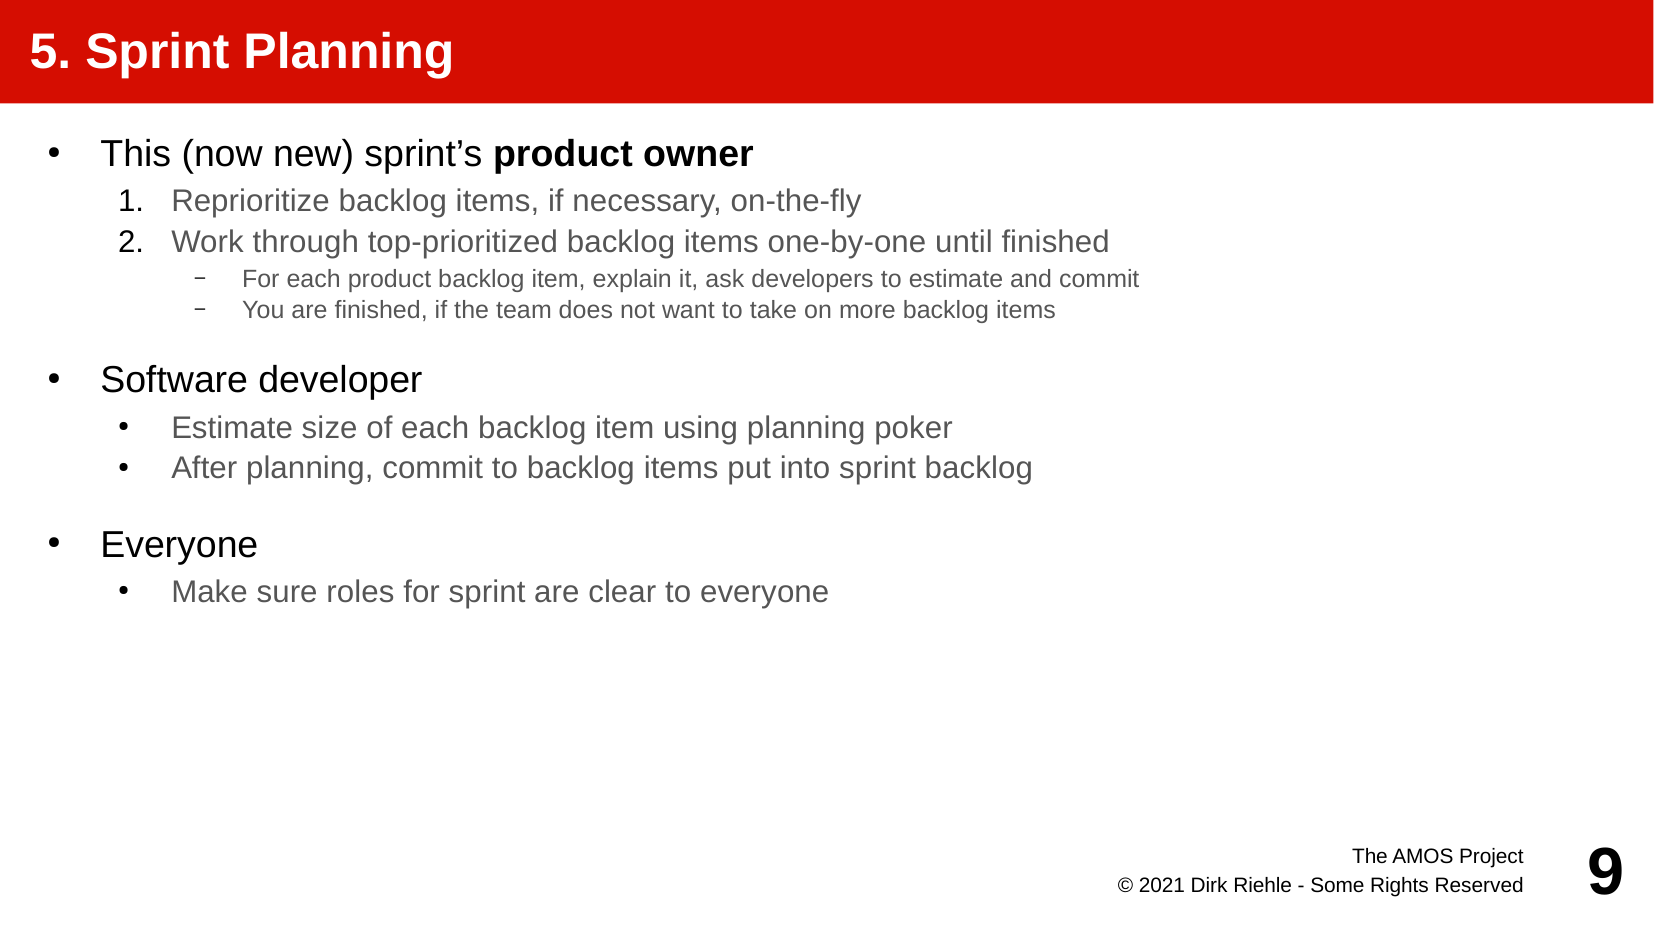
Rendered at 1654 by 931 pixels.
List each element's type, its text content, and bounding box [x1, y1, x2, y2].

title 5. Sprint Planning [0, 0, 1654, 104]
list This (now new) sprint’s product owner Reprioritize backlog items, if necessary, on-the-fly Work through top-prioritized backlog items one-by-one until finished For each product backlog item, explain it, ask developers to estimate and commit You are finished, if the team does not want to take on more backlog items Software developer Estimate size of each backlog item using planning poker After planning, commit to backlog items put into sprint backlog Everyone Make sure roles for sprint are clear to everyone [29, 132, 1625, 813]
